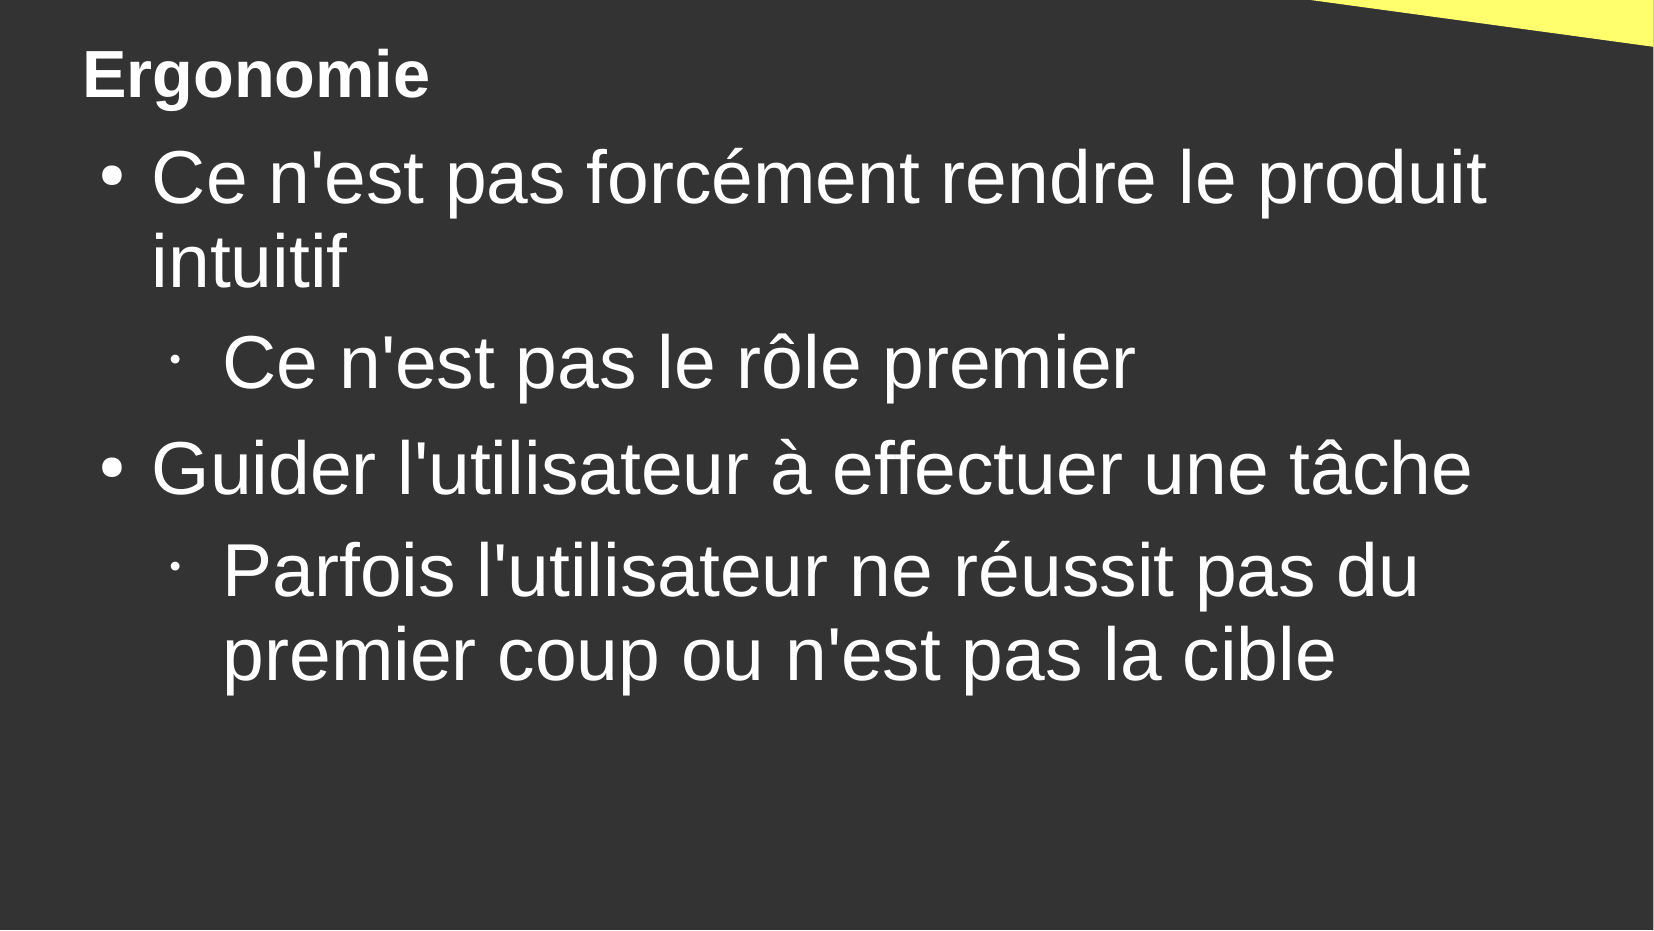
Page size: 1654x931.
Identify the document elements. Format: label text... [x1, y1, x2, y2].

list Ce n'est pas forcément rendre le produit intuitif Ce n'est pas le rôle premier Guider l'utilisateur à effectuer une tâche Parfois l'utilisateur ne réussit pas du premier coup ou n'est pas la cible [80, 135, 1620, 827]
title Ergonomie [82, 37, 1571, 114]
text_box [1310, 0, 1654, 47]
